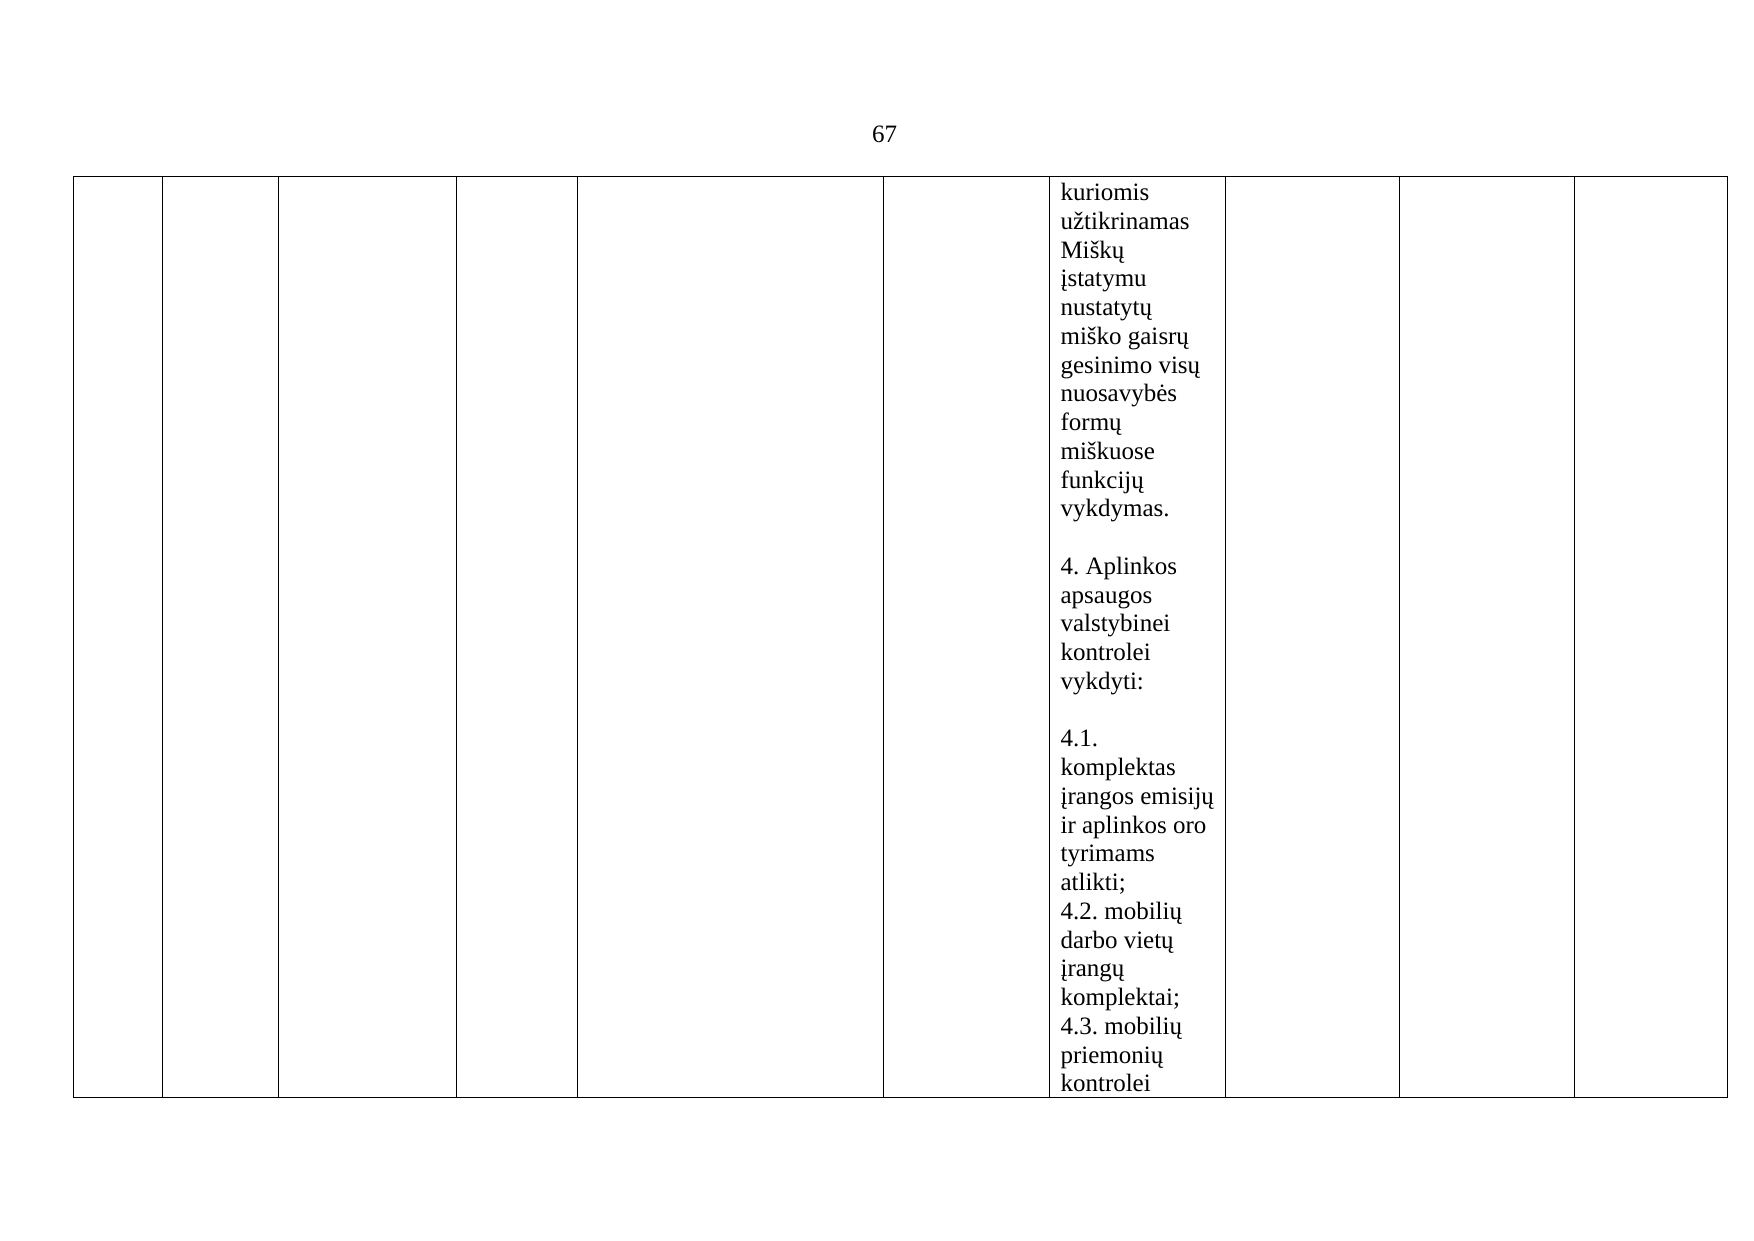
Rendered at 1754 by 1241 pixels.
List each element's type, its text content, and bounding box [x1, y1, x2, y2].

table_cell [1575, 177, 1727, 1097]
table_cell [1226, 177, 1399, 1097]
table_cell kuriomis užtikrinamas Miškų įstatymu nustatytų miško gaisrų gesinimo visų nuosavybės formų miškuose funkcijų vykdymas. 4. Aplinkos apsaugos valstybinei kontrolei vykdyti: 4.1. komplektas įrangos emisijų ir aplinkos oro tyrimams atlikti; 4.2. mobilių darbo vietų įrangų komplektai; 4.3. mobilių priemonių kontrolei [1050, 177, 1225, 1097]
table_cell [884, 177, 1049, 1097]
table_cell [1400, 177, 1574, 1097]
table_cell [578, 177, 883, 1097]
table_cell [457, 177, 577, 1097]
table_cell [163, 177, 278, 1097]
table_cell [279, 177, 456, 1097]
table_cell [74, 177, 162, 1097]
